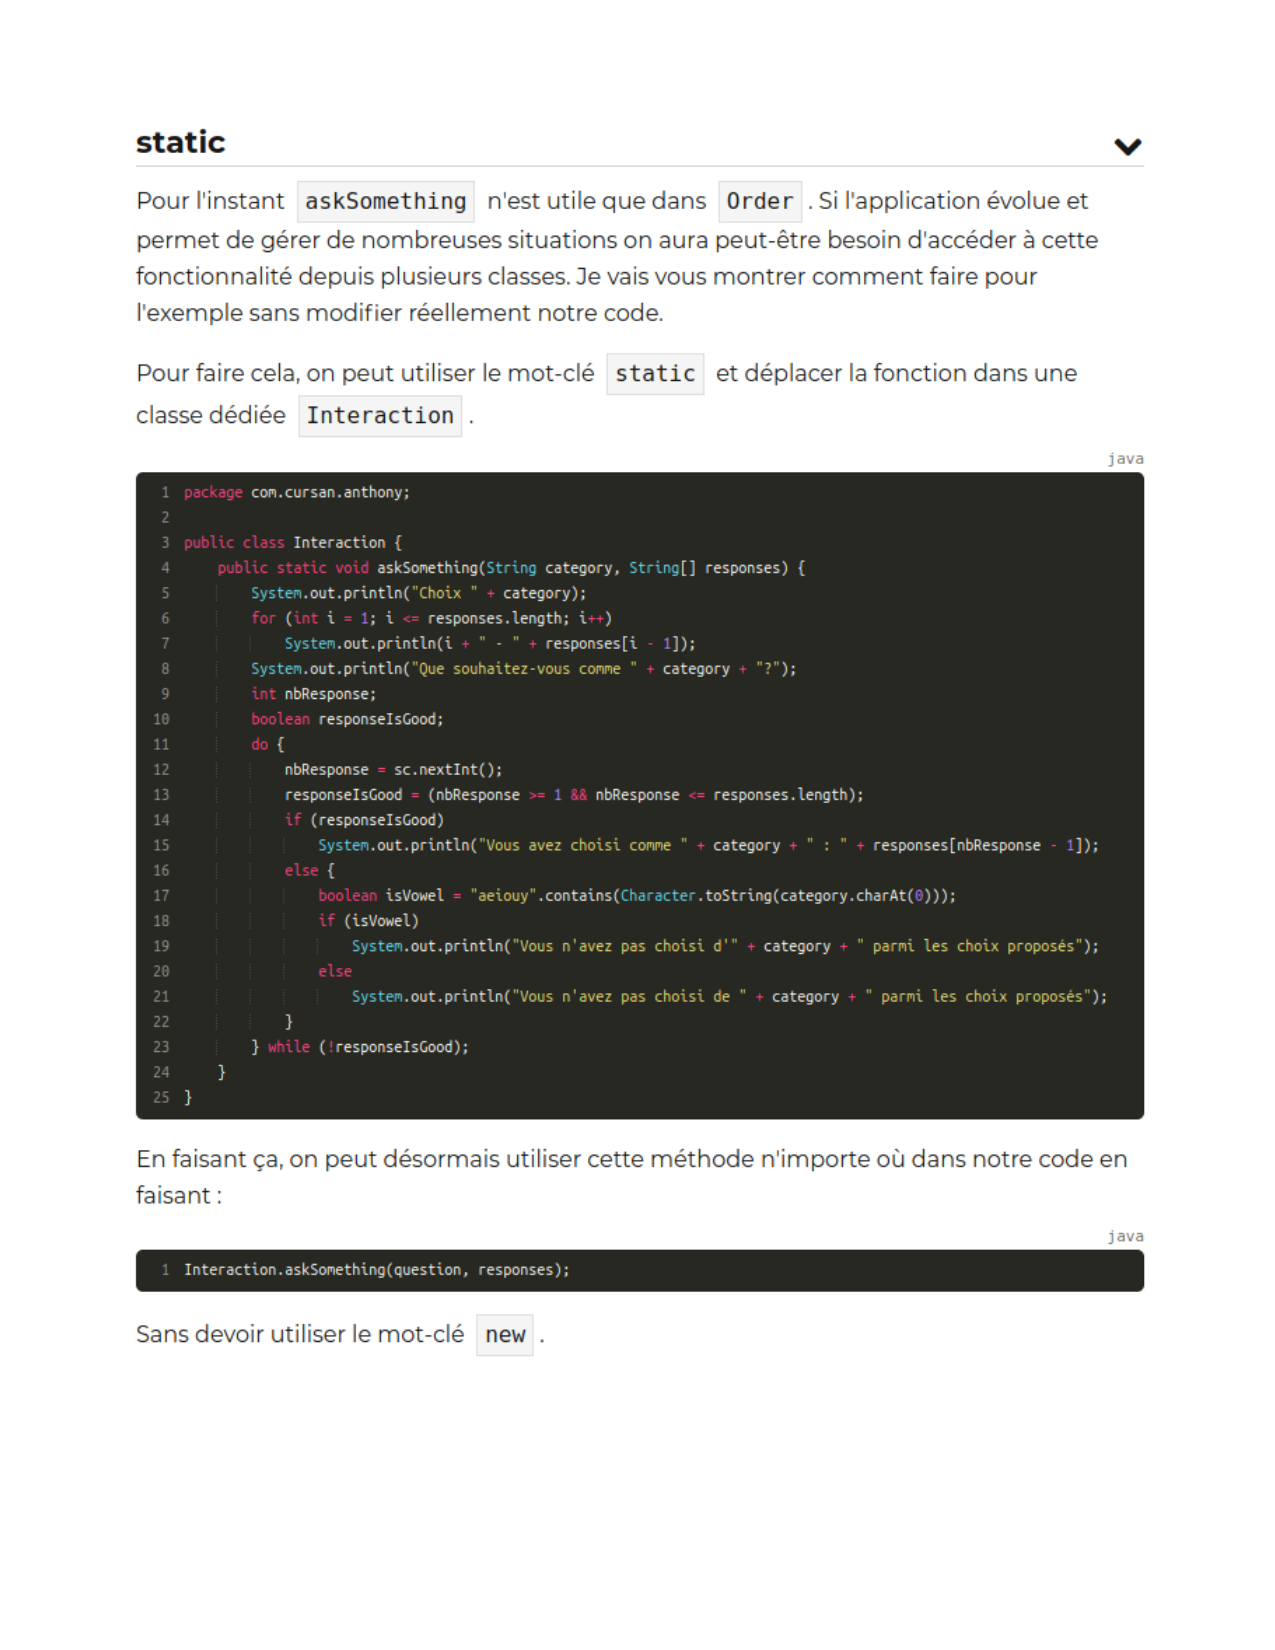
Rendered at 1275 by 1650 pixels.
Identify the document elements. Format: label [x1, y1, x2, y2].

picture [118, 118, 1157, 1362]
